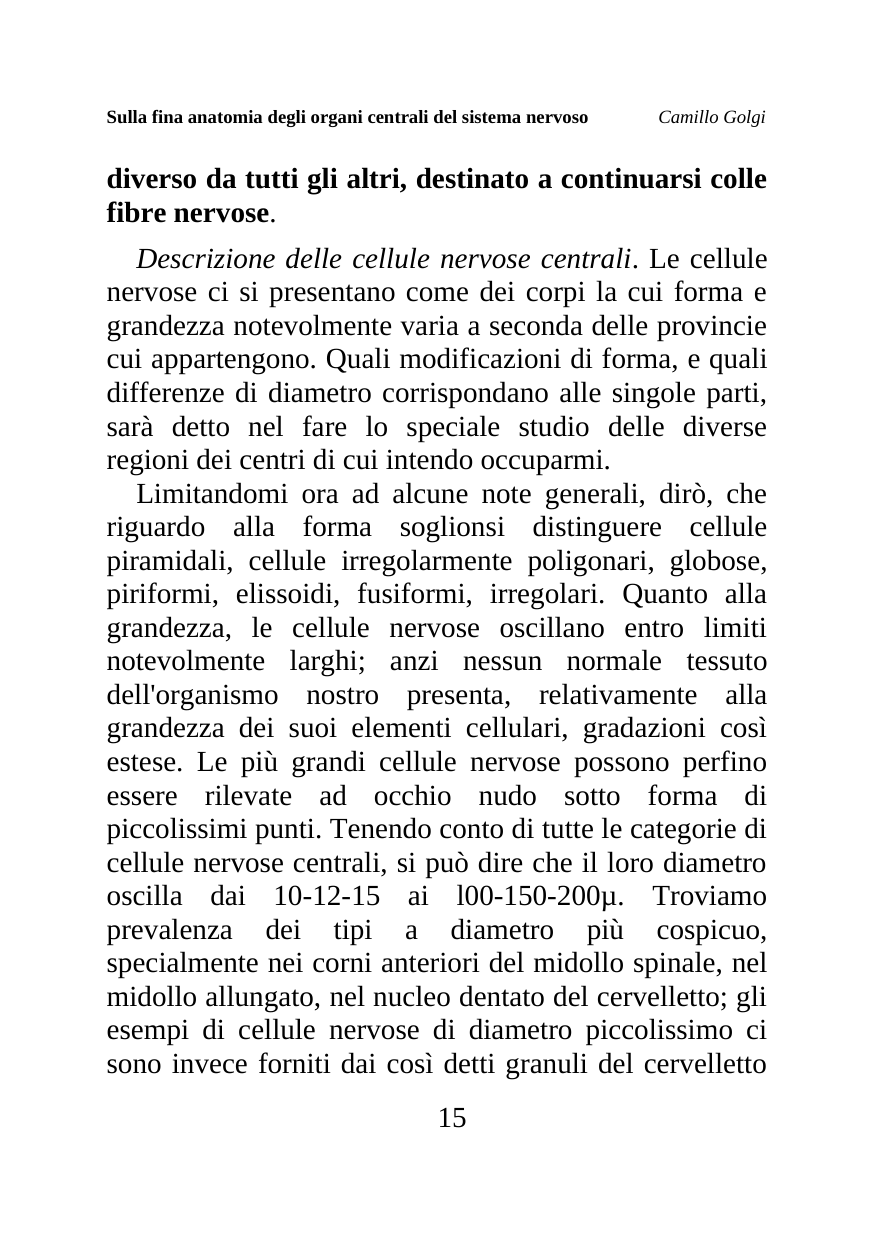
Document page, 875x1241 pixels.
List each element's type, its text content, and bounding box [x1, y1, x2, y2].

text diverso da tutti gli altri, destinato a continuarsi colle fibre nervose. [106, 161, 768, 228]
text Descrizione delle cellule nervose centrali. Le cellule nervose ci si presentano come dei corpi la cui forma e grandezza notevolmente varia a seconda delle provincie cui appartengono. Quali modificazioni di forma, e quali differenze di diametro corrispondano alle singole parti, sarà detto nel fare lo speciale studio delle diverse regioni dei centri di cui intendo occuparmi. [106, 241, 768, 476]
text Limitandomi ora ad alcune note generali, dirò, che riguardo alla forma soglionsi distinguere cellule piramidali, cellule irregolarmente poligonari, globose, piriformi, elissoidi, fusiformi, irregolari. Quanto alla grandezza, le cellule nervose oscillano entro limiti notevolmente larghi; anzi nessun normale tessuto dell'organismo nostro presenta, relativamente alla grandezza dei suoi elementi cellulari, gradazioni così estese. Le più grandi cellule nervose possono perfino essere rilevate ad occhio nudo sotto forma di piccolissimi punti. Tenendo conto di tutte le categorie di cellule nervose centrali, si può dire che il loro diametro oscilla dai 10-12-15 ai l00-150-200µ. Troviamo prevalenza dei tipi a diametro più cospicuo, specialmente nei corni anteriori del midollo spinale, nel midollo allungato, nel nucleo dentato del cervelletto; gli esempi di cellule nervose di diametro piccolissimo ci sono invece forniti dai così detti granuli del cervelletto [106, 476, 768, 1079]
